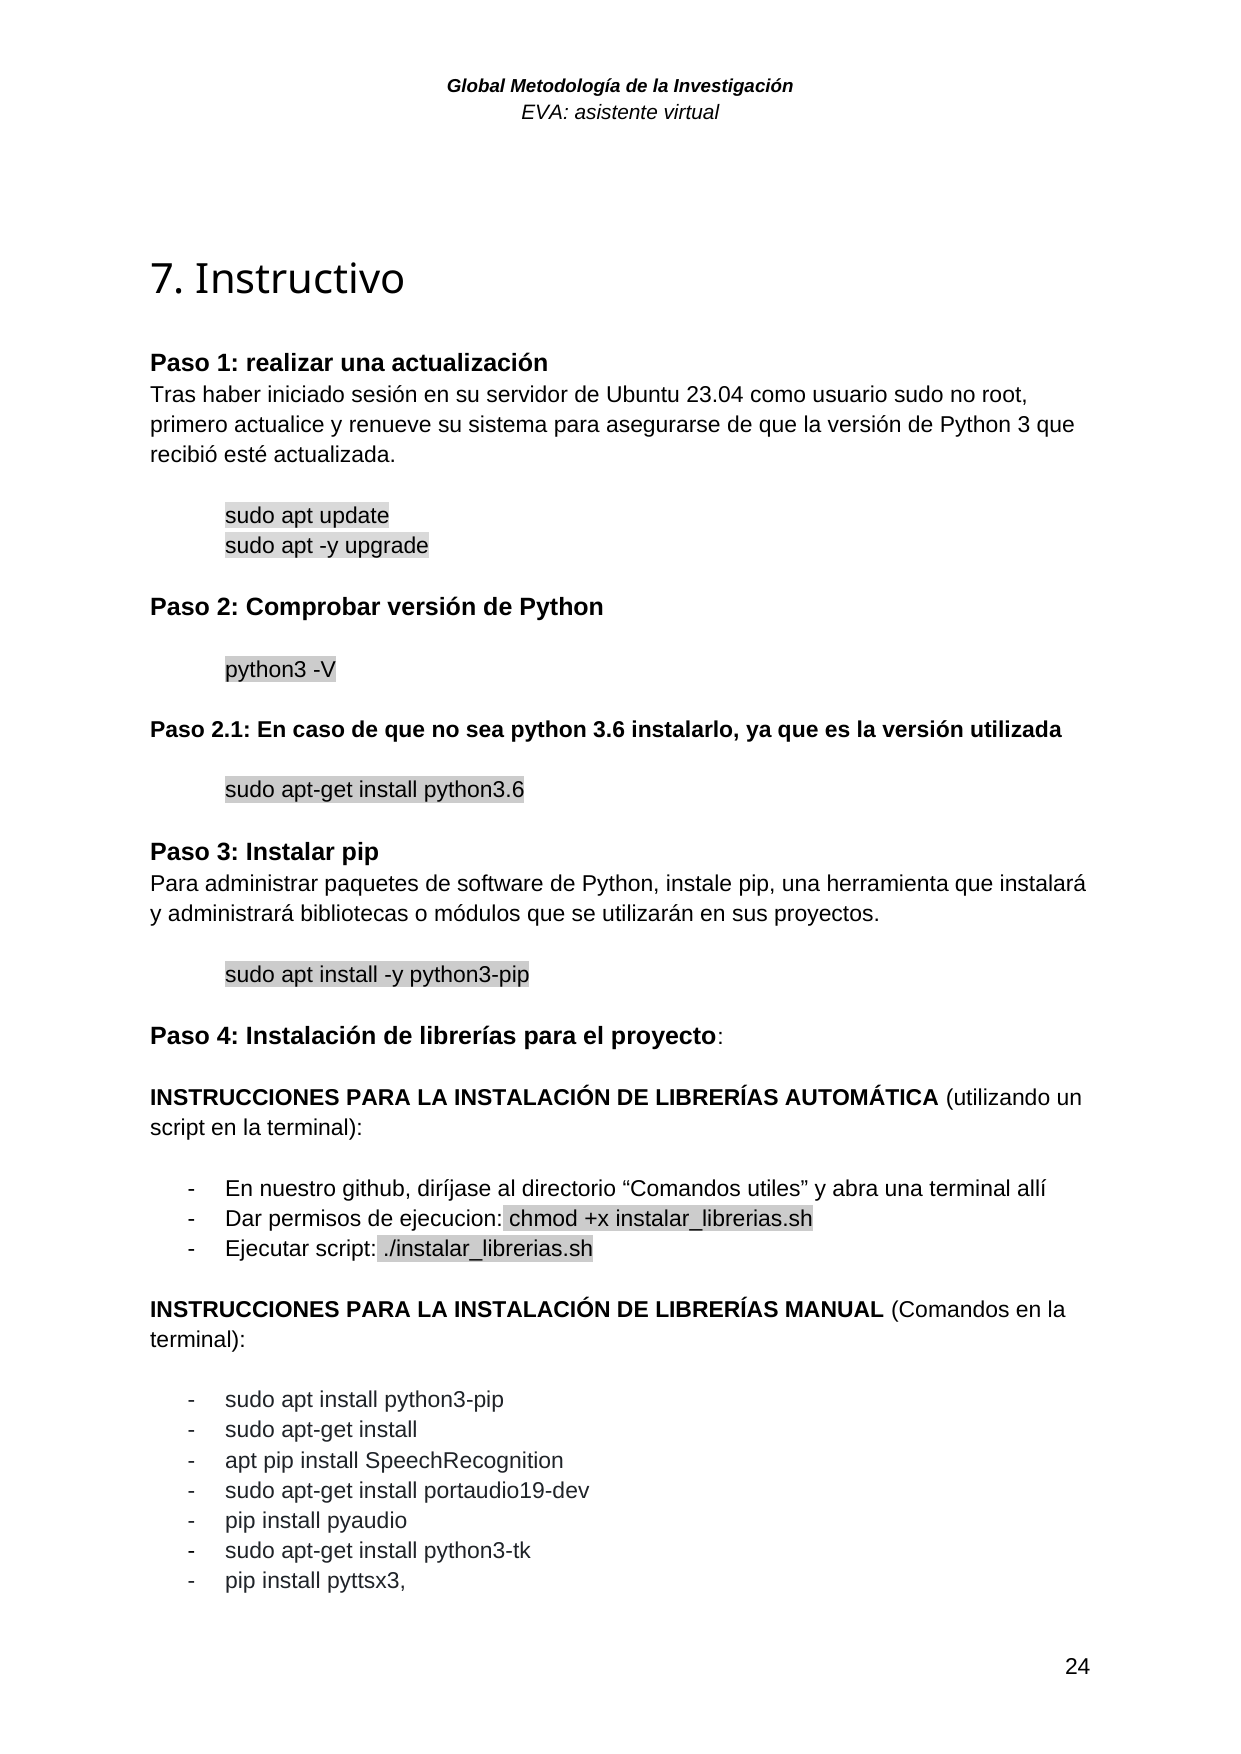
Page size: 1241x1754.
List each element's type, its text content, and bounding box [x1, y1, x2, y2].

subtitle 7. Instructivo [150, 248, 1090, 305]
text sudo apt update [150, 502, 1090, 528]
text sudo apt install -y python3-pip [150, 961, 1090, 987]
text INSTRUCCIONES PARA LA INSTALACIÓN DE LIBRERÍAS MANUAL (Comandos en la terminal): [150, 1296, 1090, 1352]
text Tras haber iniciado sesión en su servidor de Ubuntu 23.04 como usuario sudo no root, primero actualice y renueve su sistema para asegurarse de que la versión de Python 3 que recibió esté actualizada. [150, 381, 1090, 468]
text sudo apt -y upgrade [150, 532, 1090, 558]
list Dar permisos de ejecucion: chmod +x instalar_librerias.sh [187, 1205, 1090, 1231]
list sudo apt-get install python3-tk [187, 1537, 1090, 1564]
text python3 -V [150, 656, 1090, 682]
text Para administrar paquetes de software de Python, instale pip, una herramienta que instalará y administrará bibliotecas o módulos que se utilizarán en sus proyectos. [150, 870, 1090, 926]
list pip install pyttsx3, [187, 1567, 1090, 1594]
list Ejecutar script: ./instalar_librerias.sh [187, 1235, 1090, 1262]
text Paso 1: realizar una actualización [150, 348, 1090, 377]
text INSTRUCCIONES PARA LA INSTALACIÓN DE LIBRERÍAS AUTOMÁTICA (utilizando un script en la terminal): [150, 1084, 1090, 1141]
text Paso 2: Comprobar versión de Python [150, 592, 1090, 621]
text Paso 3: Instalar pip [150, 837, 1090, 866]
list sudo apt-get install [187, 1416, 1090, 1443]
list sudo apt-get install portaudio19-dev [187, 1477, 1090, 1503]
text Paso 2.1: En caso de que no sea python 3.6 instalarlo, ya que es la versión utilizada [150, 716, 1090, 742]
list apt pip install SpeechRecognition [187, 1447, 1090, 1473]
text Paso 4: Instalación de librerías para el proyecto: [150, 1021, 1090, 1050]
list pip install pyaudio [187, 1507, 1090, 1533]
list En nuestro github, diríjase al directorio “Comandos utiles” y abra una terminal allí [187, 1175, 1090, 1201]
text sudo apt-get install python3.6 [150, 776, 1090, 803]
list sudo apt install python3-pip [187, 1386, 1090, 1413]
